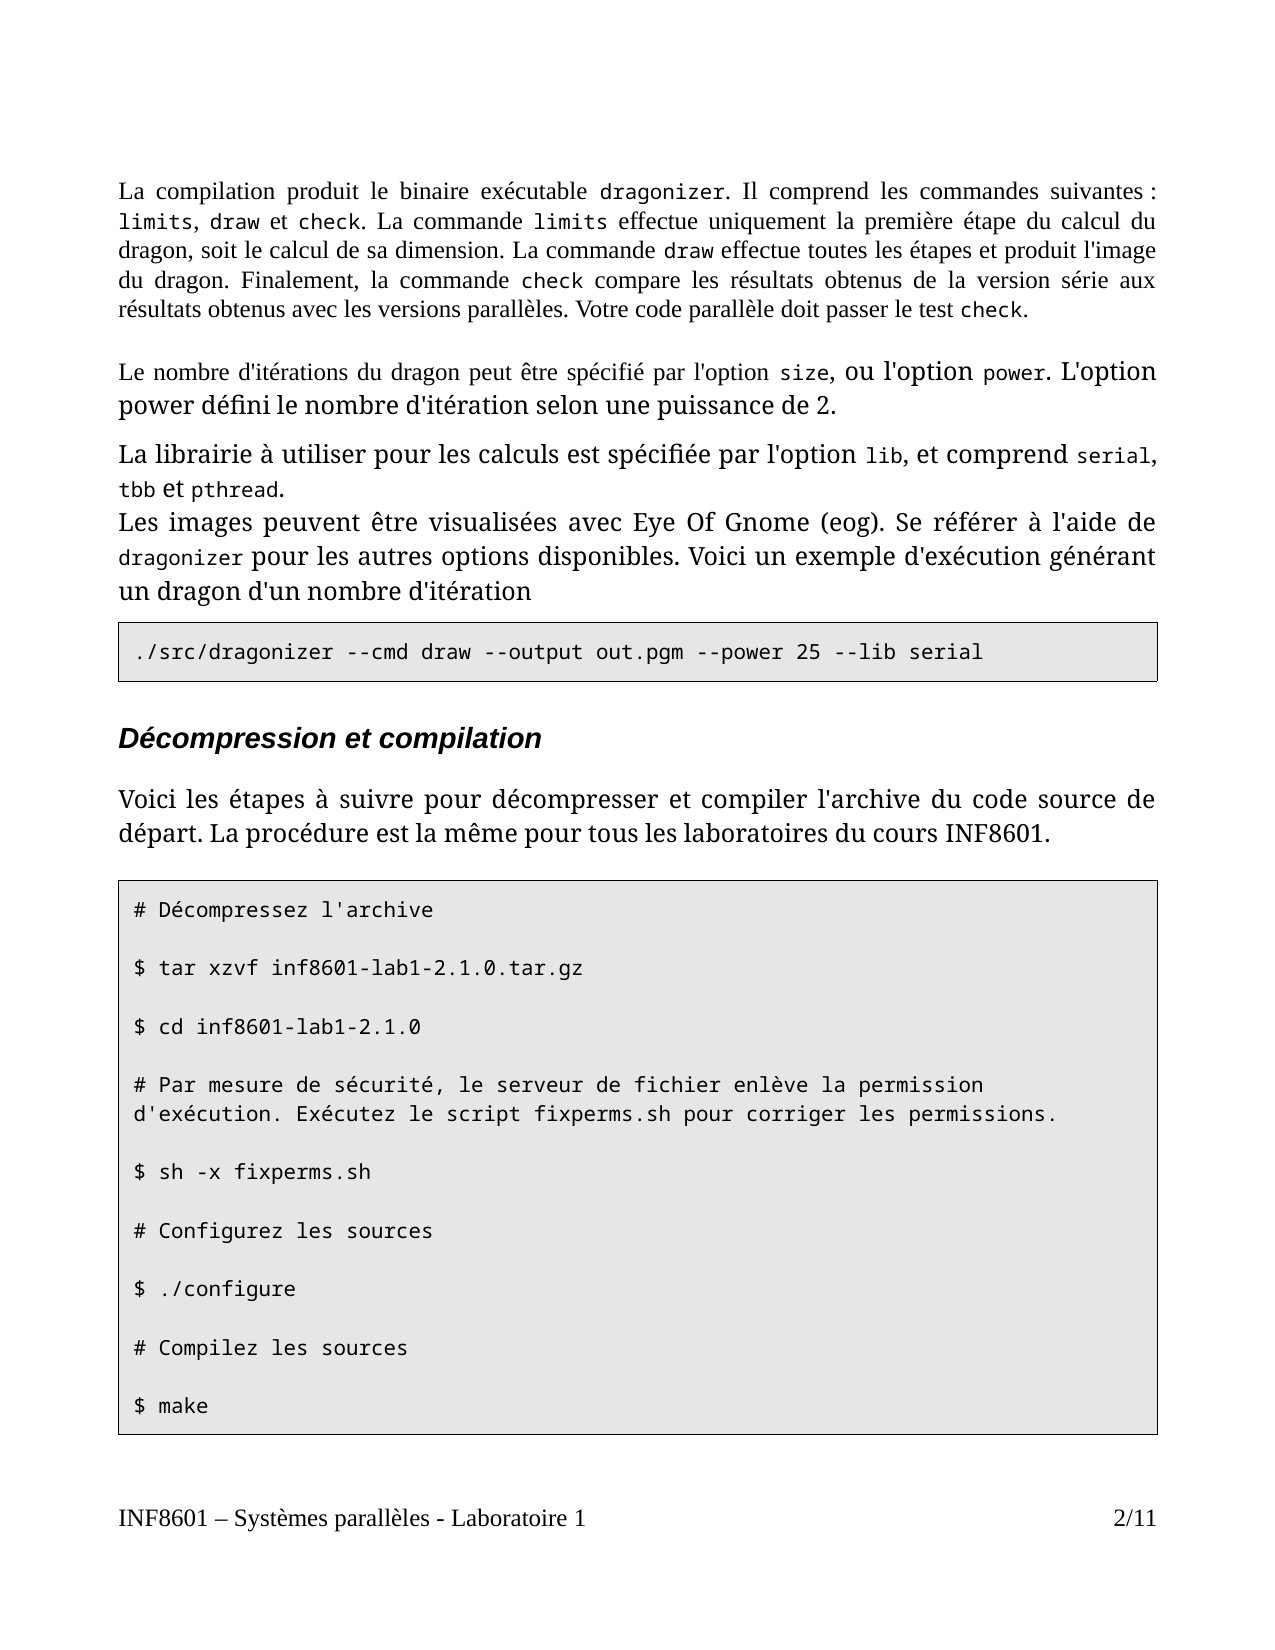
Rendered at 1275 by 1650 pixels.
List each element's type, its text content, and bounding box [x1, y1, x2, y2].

text La librairie à utiliser pour les calculs est spécifiée par l'option lib, et comprend serial, tbb et pthread. [118, 437, 1157, 505]
text $ make [119, 1376, 1157, 1434]
text $ ./configure [119, 1259, 1157, 1303]
subtitle Décompression et compilation [118, 721, 1157, 754]
text $ sh -x fixperms.sh [119, 1142, 1157, 1186]
text La compilation produit le binaire exécutable dragonizer. Il comprend les commandes suivantes : limits, draw et check. La commande limits effectue uniquement la première étape du calcul du dragon, soit le calcul de sa dimension. La commande draw effectue toutes les étapes et produit l'image du dragon. Finalement, la commande check compare les résultats obtenus de la version série aux résultats obtenus avec les versions parallèles. Votre code parallèle doit passer le test check. [118, 176, 1157, 324]
text $ cd inf8601-lab1-2.1.0 [119, 997, 1157, 1040]
text $ tar xzvf inf8601-lab1-2.1.0.tar.gz [119, 938, 1157, 982]
text # Configurez les sources [119, 1201, 1157, 1244]
text # Compilez les sources [119, 1317, 1157, 1361]
text # Décompressez l'archive [119, 881, 1157, 923]
text # Par mesure de sécurité, le serveur de fichier enlève la permission d'exécution. Exécutez le script fixperms.sh pour corriger les permissions. [119, 1055, 1157, 1127]
text Les images peuvent être visualisées avec Eye Of Gnome (eog). Se référer à l'aide de dragonizer pour les autres options disponibles. Voici un exemple d'exécution générant un dragon d'un nombre d'itération [118, 505, 1157, 607]
text Voici les étapes à suivre pour décompresser et compiler l'archive du code source de départ. La procédure est la même pour tous les laboratoires du cours INF8601. [118, 782, 1157, 850]
text Le nombre d'itérations du dragon peut être spécifié par l'option size, ou l'option power. L'option power défini le nombre d'itération selon une puissance de 2. [118, 354, 1157, 422]
text ./src/dragonizer --cmd draw --output out.pgm --power 25 --lib serial [119, 623, 1157, 681]
